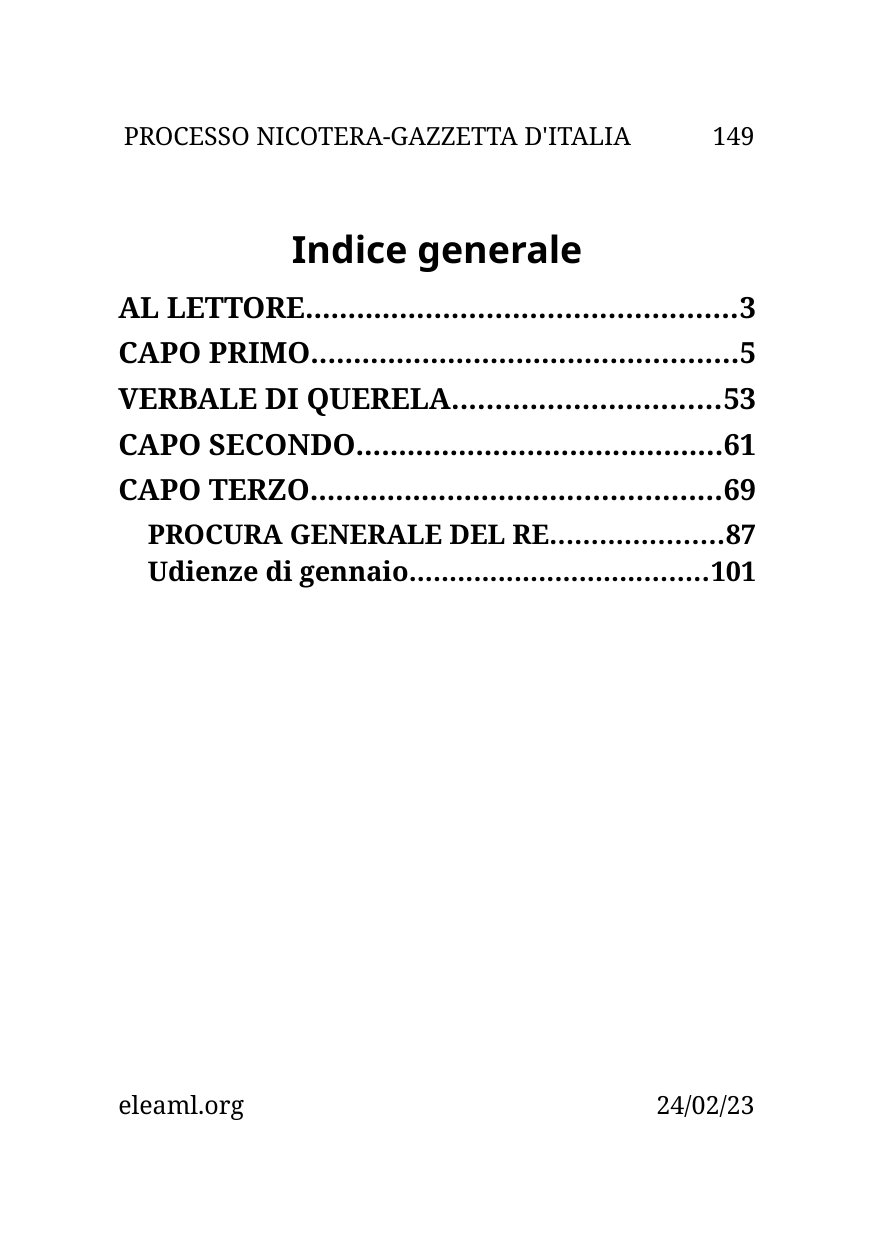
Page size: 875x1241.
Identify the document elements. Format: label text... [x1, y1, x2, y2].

text CAPO PRIMO 5 [118, 333, 756, 372]
text CAPO TERZO 69 [118, 469, 756, 509]
text CAPO SECONDO 61 [118, 424, 756, 463]
subtitle Indice generale [118, 223, 756, 274]
text Udienze di gennaio 101 [148, 552, 756, 589]
text PROCURA GENERALE DEL RE 87 [148, 515, 756, 552]
text VERBALE DI QUERELA 53 [118, 378, 756, 418]
text AL LETTORE 3 [118, 287, 756, 327]
